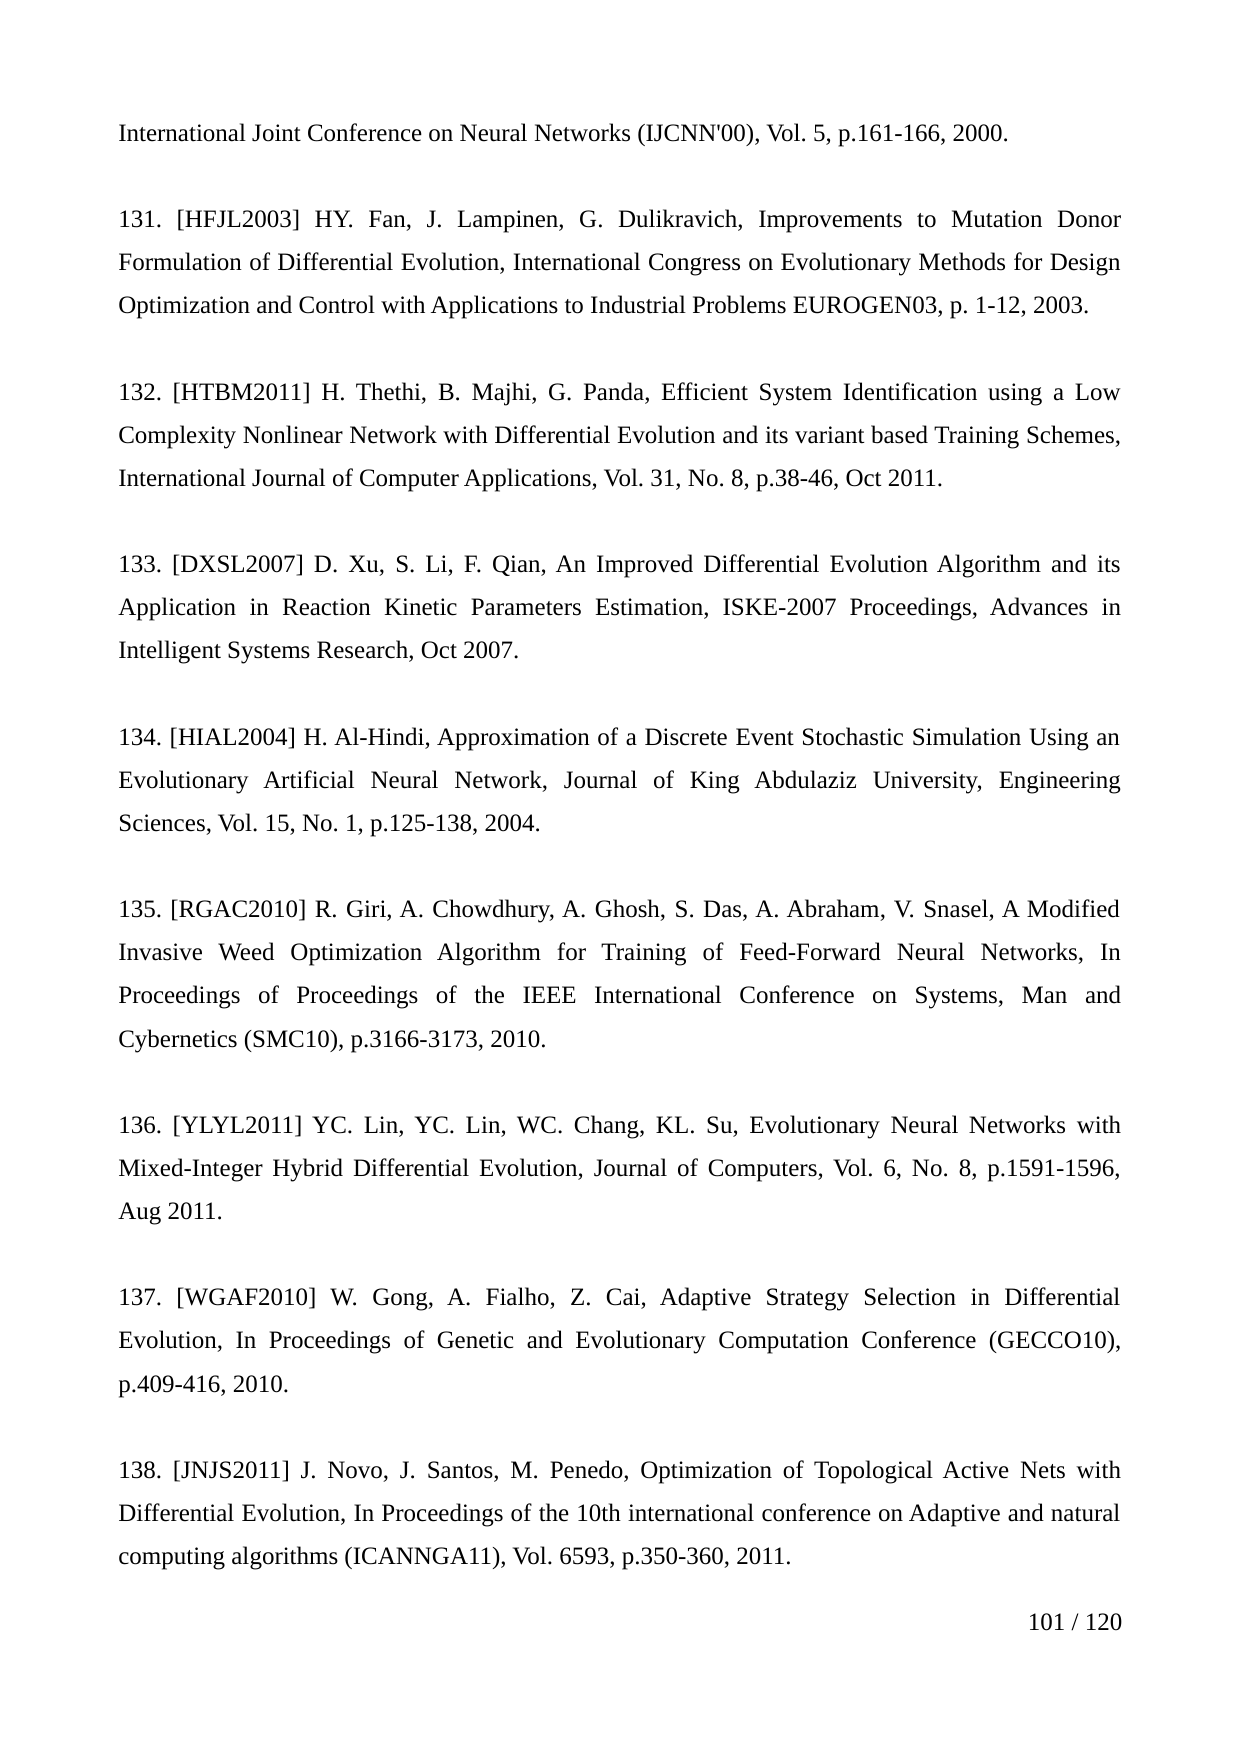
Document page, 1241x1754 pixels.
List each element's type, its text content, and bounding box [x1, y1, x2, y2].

text 132. [HTBM2011] H. Thethi, B. Majhi, G. Panda, Efficient System Identification using a Low Complexity Nonlinear Network with Differential Evolution and its variant based Training Schemes, International Journal of Computer Applications, Vol. 31, No. 8, p.38-46, Oct 2011. [118, 377, 1122, 492]
text 131. [HFJL2003] HY. Fan, J. Lampinen, G. Dulikravich, Improvements to Mutation Donor Formulation of Differential Evolution, International Congress on Evolutionary Methods for Design Optimization and Control with Applications to Industrial Problems EUROGEN03, p. 1-12, 2003. [118, 204, 1122, 319]
text 137. [WGAF2010] W. Gong, A. Fialho, Z. Cai, Adaptive Strategy Selection in Differential Evolution, In Proceedings of Genetic and Evolutionary Computation Conference (GECCO10), p.409-416, 2010. [118, 1282, 1122, 1397]
text 138. [JNJS2011] J. Novo, J. Santos, M. Penedo, Optimization of Topological Active Nets with Differential Evolution, In Proceedings of the 10th international conference on Adaptive and natural computing algorithms (ICANNGA11), Vol. 6593, p.350-360, 2011. [118, 1455, 1122, 1570]
text 136. [YLYL2011] YC. Lin, YC. Lin, WC. Chang, KL. Su, Evolutionary Neural Networks with Mixed-Integer Hybrid Differential Evolution, Journal of Computers, Vol. 6, No. 8, p.1591-1596, Aug 2011. [118, 1110, 1122, 1225]
text International Joint Conference on Neural Networks (IJCNN'00), Vol. 5, p.161-166, 2000. [118, 118, 1122, 147]
text 135. [RGAC2010] R. Giri, A. Chowdhury, A. Ghosh, S. Das, A. Abraham, V. Snasel, A Modified Invasive Weed Optimization Algorithm for Training of Feed-Forward Neural Networks, In Proceedings of Proceedings of the IEEE International Conference on Systems, Man and Cybernetics (SMC10), p.3166-3173, 2010. [118, 894, 1122, 1052]
text 133. [DXSL2007] D. Xu, S. Li, F. Qian, An Improved Differential Evolution Algorithm and its Application in Reaction Kinetic Parameters Estimation, ISKE-2007 Proceedings, Advances in Intelligent Systems Research, Oct 2007. [118, 549, 1122, 664]
text 134. [HIAL2004] H. Al-Hindi, Approximation of a Discrete Event Stochastic Simulation Using an Evolutionary Artificial Neural Network, Journal of King Abdulaziz University, Engineering Sciences, Vol. 15, No. 1, p.125-138, 2004. [118, 722, 1122, 837]
